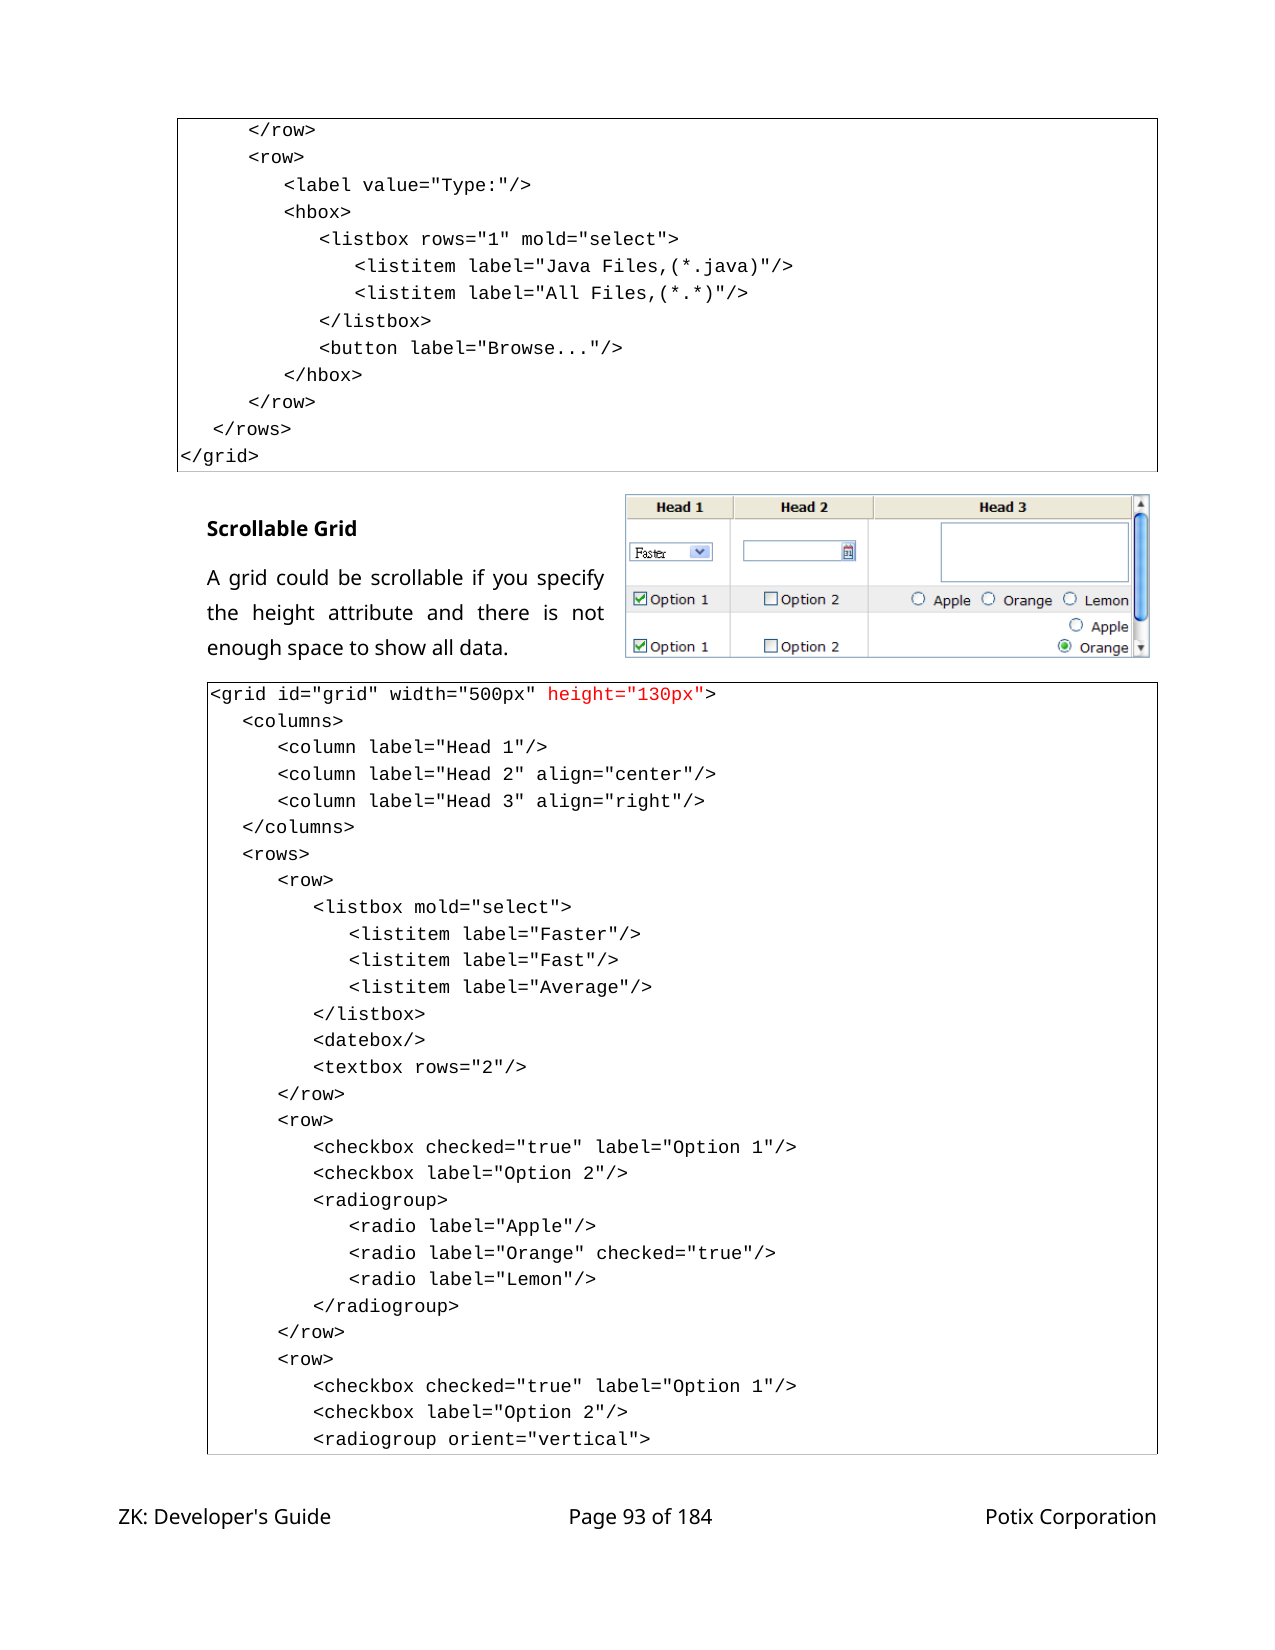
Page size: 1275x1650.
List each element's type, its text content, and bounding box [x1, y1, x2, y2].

text </row> [178, 119, 1157, 142]
text <button label="Browse..."/> [178, 336, 1157, 360]
text </rows> [178, 417, 1157, 441]
text </hbox> [178, 363, 1157, 387]
text A grid could be scrollable if you specify the height attribute and there is not enough space to show all data. [207, 563, 1157, 662]
text </grid> [178, 444, 1157, 471]
text <hbox> [178, 200, 1157, 224]
picture [622, 492, 1154, 661]
text <grid id="grid" width="500px" height="130px"> <columns> <column label="Head 1"/> <column label="Head 2" align="center"/> <column label="Head 3" align="right"/> </columns> <rows> <row> <listbox mold="select"> <listitem label="Faster"/> <listitem label="Fast"/> <listitem label="Average"/> [208, 683, 1157, 999]
text <row> [178, 145, 1157, 169]
text </row> [178, 390, 1157, 414]
text <listbox rows="1" mold="select"> [178, 227, 1157, 251]
text <listitem label="All Files,(*.*)"/> [178, 281, 1157, 306]
text <label value="Type:"/> [178, 172, 1157, 197]
text <listitem label="Java Files,(*.java)"/> [178, 254, 1157, 278]
text </listbox> <datebox/> <textbox rows="2"/> </row> <row> <checkbox checked="true" label="Option 1"/> <checkbox label="Option 2"/> <radiogroup> <radio label="Apple"/> <radio label="Orange" checked="true"/> <radio label="Lemon"/> </radiogroup> </row> <row> <checkbox checked="true" label="Option 1"/> <checkbox label="Option 2"/> <radiogroup orient="vertical"> [208, 1002, 1157, 1454]
subtitle Scrollable Grid [207, 514, 622, 542]
text </listbox> [178, 308, 1157, 333]
